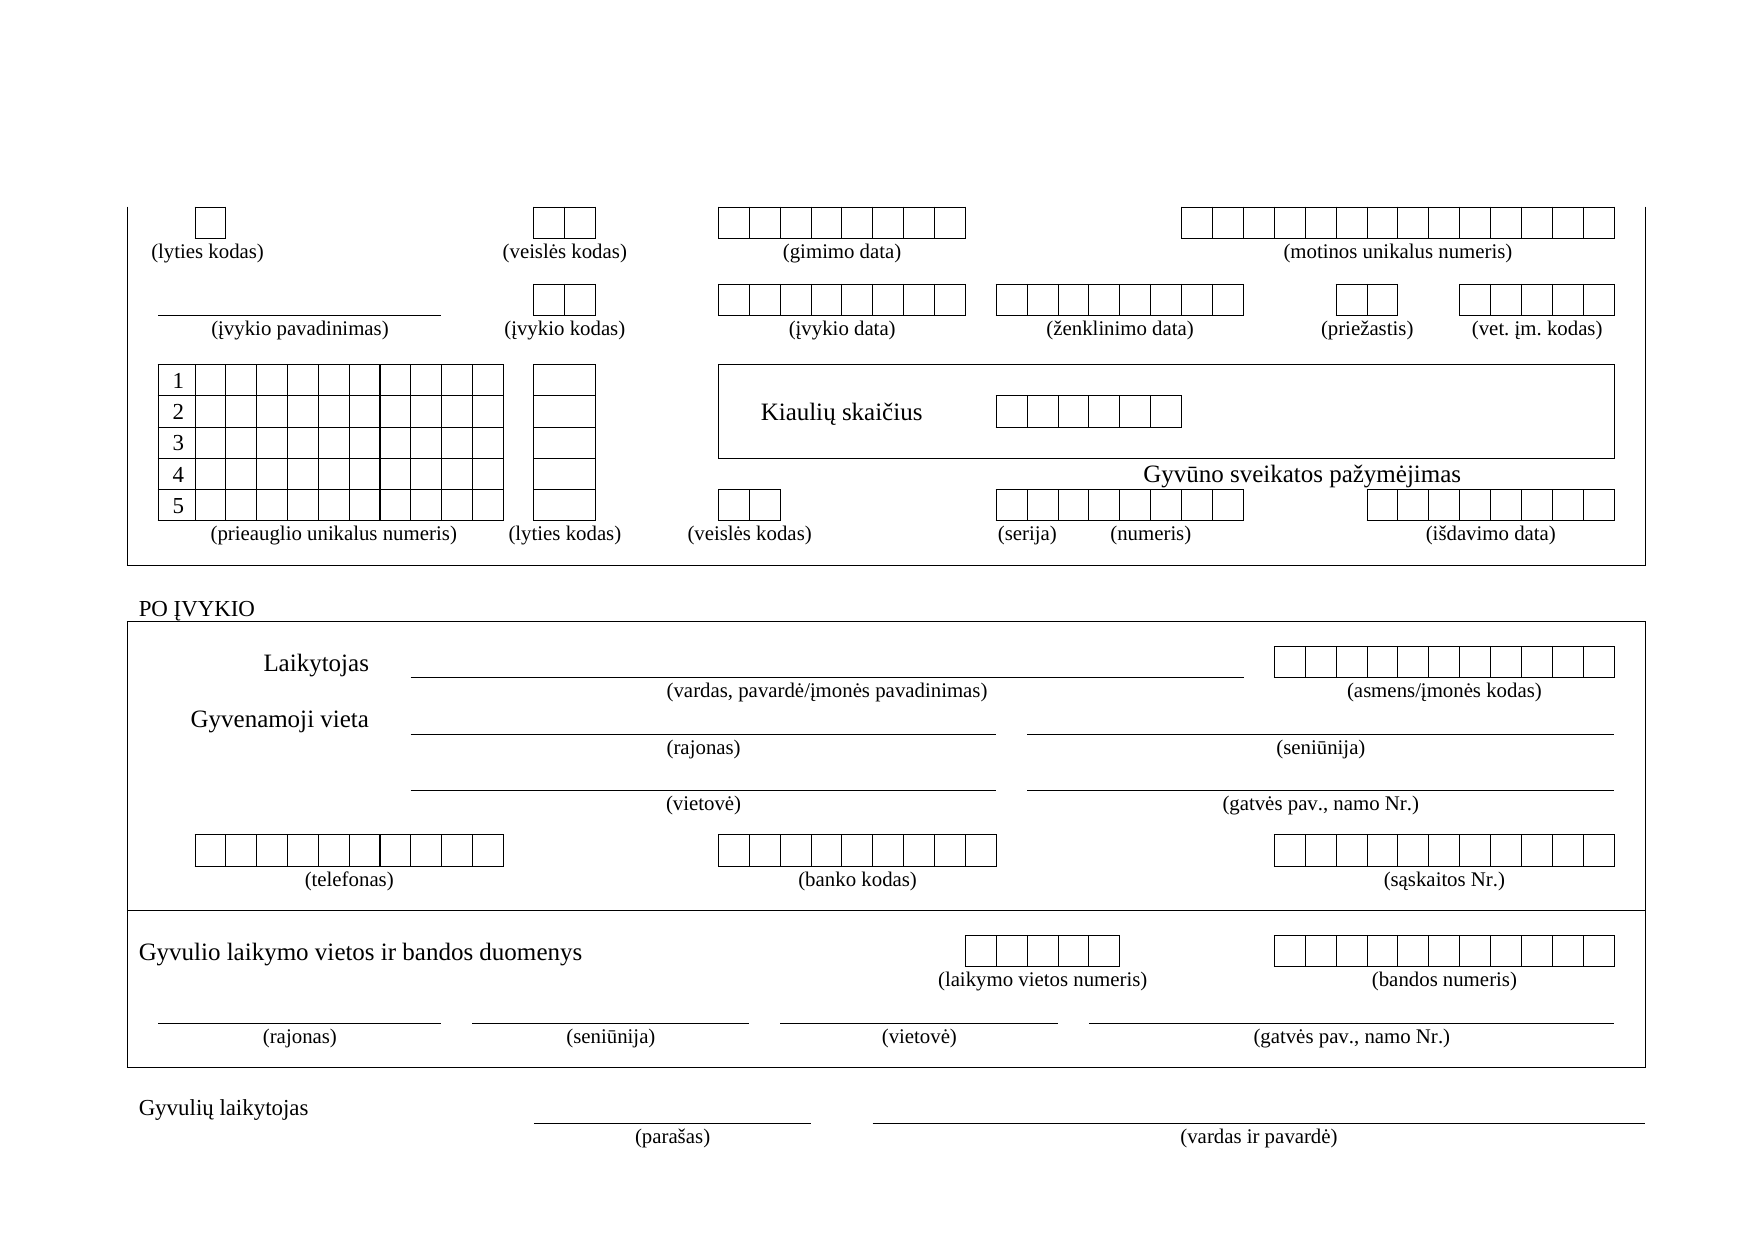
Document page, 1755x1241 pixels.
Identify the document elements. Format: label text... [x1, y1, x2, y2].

table_cell [749, 991, 780, 1022]
table_cell [288, 428, 318, 458]
table_cell [595, 815, 626, 834]
table_cell [349, 991, 380, 1022]
table_cell [1244, 703, 1274, 734]
table_cell [226, 490, 256, 520]
table_cell [127, 566, 158, 590]
table_cell [1614, 966, 1645, 991]
table_cell [1305, 284, 1336, 315]
table_cell [965, 489, 996, 520]
table_cell [904, 703, 934, 734]
table_cell [749, 590, 780, 621]
table_cell [657, 911, 688, 935]
table_cell [1429, 622, 1460, 646]
table_cell [1398, 759, 1429, 790]
table_cell [288, 207, 318, 238]
table_cell [411, 566, 441, 590]
table_cell [441, 703, 472, 734]
table_cell [904, 427, 934, 458]
table_cell [1058, 566, 1089, 590]
table_cell [780, 566, 811, 590]
table_cell [158, 911, 195, 935]
table_cell [472, 284, 503, 315]
table_cell [1460, 703, 1491, 734]
table_cell [688, 427, 718, 458]
table_cell [565, 966, 595, 991]
table_cell [997, 285, 1027, 315]
table_cell [996, 365, 1027, 395]
table_cell [1583, 911, 1614, 935]
table_cell [534, 545, 564, 564]
table_cell [1244, 208, 1274, 238]
table_cell [1058, 759, 1089, 790]
table_cell [965, 545, 996, 564]
table_cell [226, 991, 257, 1022]
table_cell [626, 427, 657, 458]
table_cell [1521, 566, 1552, 590]
table_cell [1305, 520, 1336, 545]
table_cell [873, 991, 903, 1022]
table_cell [965, 340, 996, 364]
table_cell [1367, 545, 1398, 564]
table_cell [719, 703, 749, 734]
table_cell [503, 1092, 534, 1123]
table_cell [996, 238, 1027, 264]
table_cell [842, 427, 873, 458]
table_cell [780, 815, 811, 834]
table_cell [128, 911, 158, 935]
table_cell [1058, 1092, 1089, 1123]
table_cell [1151, 490, 1181, 520]
table_cell [1058, 1023, 1089, 1048]
table_cell [996, 1092, 1027, 1123]
table_cell [1491, 490, 1521, 520]
table_cell [1274, 991, 1305, 1022]
table_cell [128, 427, 158, 458]
table_cell [1336, 340, 1367, 364]
table_cell [441, 1048, 472, 1067]
table_cell [472, 911, 503, 935]
table_cell [1336, 566, 1367, 590]
table_cell [349, 891, 380, 910]
table_cell [812, 285, 841, 315]
table_cell [1244, 545, 1274, 564]
table_cell [226, 365, 256, 395]
table_cell [1521, 1092, 1552, 1123]
table_cell [688, 238, 718, 264]
table_cell [257, 622, 287, 646]
table_cell [1521, 1068, 1552, 1092]
table_cell [997, 396, 1027, 427]
table_cell [1182, 590, 1212, 621]
table_cell [195, 265, 226, 284]
table_cell [1027, 566, 1058, 590]
table_cell 2 [159, 396, 195, 427]
table_cell [1120, 365, 1151, 395]
table_cell [1244, 1048, 1274, 1067]
table_cell [1583, 1048, 1614, 1067]
table_cell [350, 490, 379, 520]
table_cell [288, 734, 318, 759]
table_cell [996, 991, 1027, 1022]
table_cell [1367, 622, 1398, 646]
table_cell [1120, 545, 1151, 564]
table_cell [1213, 834, 1243, 866]
table_cell [1491, 647, 1521, 677]
table_cell [1584, 936, 1614, 966]
table_cell [657, 284, 688, 315]
table_cell [626, 815, 657, 834]
table_cell [534, 566, 564, 590]
table_cell [657, 622, 688, 646]
table_cell [935, 991, 965, 1022]
table_cell [1337, 285, 1367, 315]
table_cell [319, 365, 349, 395]
table_cell [996, 646, 1027, 677]
table_cell [226, 428, 256, 458]
table_cell [1182, 1092, 1212, 1123]
table_cell [288, 677, 318, 702]
table_cell [811, 966, 842, 991]
table_cell [1027, 1092, 1058, 1123]
table_cell [904, 646, 934, 677]
table_cell [503, 646, 534, 677]
table_cell [504, 395, 533, 427]
table_cell [128, 759, 158, 790]
table_cell [996, 265, 1027, 284]
table_cell [873, 520, 903, 545]
table_cell [1522, 647, 1552, 677]
table_cell [380, 566, 411, 590]
table_cell [472, 966, 503, 991]
table_cell [873, 1048, 903, 1067]
table_cell [996, 545, 1027, 564]
table_cell [1398, 284, 1429, 315]
table_cell [472, 991, 503, 1022]
table_cell [441, 315, 472, 340]
table_cell [1213, 521, 1243, 545]
table_cell [1089, 545, 1120, 564]
table_cell [195, 734, 226, 759]
table_cell [128, 1023, 158, 1048]
table_cell Kiaulių skaičius [749, 395, 996, 427]
table_cell [1367, 703, 1398, 734]
table_cell [195, 966, 226, 991]
table_cell [1151, 866, 1182, 891]
table_cell [749, 566, 780, 590]
table_cell [1120, 285, 1150, 315]
table_cell [411, 238, 441, 264]
table_cell [811, 459, 842, 489]
table_cell [688, 759, 718, 790]
table_cell [626, 489, 657, 520]
table_cell [195, 340, 226, 364]
table_cell [128, 284, 158, 315]
table_cell [1213, 265, 1243, 284]
table_cell [626, 340, 657, 364]
table_cell [1274, 545, 1305, 564]
table_cell [503, 340, 534, 364]
table_cell [1336, 622, 1367, 646]
table_cell [1398, 835, 1428, 866]
table_cell [996, 891, 1027, 910]
table_cell [842, 285, 872, 315]
table_cell [1089, 1068, 1120, 1092]
table_cell [1274, 340, 1305, 364]
table_cell [996, 590, 1027, 621]
table_cell [1182, 991, 1212, 1022]
table_cell [1336, 703, 1367, 734]
table_cell [688, 364, 718, 395]
table_cell [873, 566, 903, 590]
table_cell [442, 490, 472, 520]
table_cell [288, 365, 318, 395]
table_cell (bandos numeris) [1274, 967, 1614, 991]
table_cell [1182, 703, 1212, 734]
table_cell [626, 966, 657, 991]
table_cell [1151, 428, 1182, 458]
table_cell [935, 427, 965, 458]
table_cell [411, 835, 441, 866]
table_cell [1460, 1048, 1491, 1067]
table_cell [1027, 590, 1058, 621]
table_cell [811, 891, 842, 910]
table_cell [1089, 622, 1120, 646]
table_cell [657, 759, 688, 790]
table_cell [1553, 545, 1583, 564]
table_cell [1274, 815, 1305, 834]
table_cell [1089, 365, 1120, 395]
table_cell [226, 966, 257, 991]
table_cell [411, 284, 441, 315]
table_cell [965, 1092, 996, 1123]
table_cell [873, 703, 903, 734]
table_cell [1460, 285, 1490, 315]
table_cell [1027, 866, 1058, 891]
table_cell [1274, 520, 1305, 545]
table_cell [411, 1048, 441, 1067]
table_cell [1182, 545, 1212, 564]
table_cell [318, 677, 349, 702]
table_cell [688, 991, 718, 1022]
table_cell [1151, 703, 1182, 734]
table_cell [996, 790, 1027, 815]
table_cell [688, 834, 718, 866]
table_cell [257, 966, 287, 991]
table_cell [1491, 891, 1521, 910]
table_cell [441, 566, 472, 590]
table_cell [565, 834, 595, 866]
table_cell [1213, 815, 1243, 834]
table_cell [1244, 991, 1274, 1022]
table_cell [904, 520, 934, 545]
table_cell [935, 815, 965, 834]
table_cell [473, 459, 503, 489]
table_cell [1337, 936, 1367, 966]
table_cell [657, 566, 688, 590]
table_cell [380, 238, 411, 264]
table_cell [1460, 835, 1490, 866]
table_cell [1491, 427, 1521, 458]
table_cell [935, 835, 965, 866]
table_cell [288, 1068, 318, 1092]
table_cell [1151, 238, 1182, 264]
table_cell [595, 1048, 626, 1067]
table_cell [1120, 834, 1151, 866]
table_cell [1368, 835, 1397, 866]
table_cell [1491, 759, 1521, 790]
table_cell [442, 428, 472, 458]
table_cell [657, 991, 688, 1022]
table_cell [873, 1092, 903, 1123]
table_cell [750, 285, 780, 315]
table_cell [1336, 520, 1367, 545]
table_cell [1460, 622, 1491, 646]
table_cell [626, 1048, 657, 1067]
table_cell (prieauglio unikalus numeris) [195, 521, 472, 545]
table_cell [350, 428, 379, 458]
table_cell [1244, 677, 1274, 702]
table_cell [996, 703, 1027, 734]
table_cell [158, 1068, 195, 1092]
table_cell [380, 790, 411, 815]
table_cell [811, 622, 842, 646]
table_cell [1491, 1048, 1521, 1067]
table_cell [688, 315, 718, 340]
table_cell [1553, 265, 1583, 284]
table_cell [1213, 1048, 1243, 1067]
table_cell [195, 622, 226, 646]
table_cell [1460, 590, 1491, 621]
table_cell [1244, 315, 1274, 340]
table_cell [1213, 285, 1243, 315]
table_cell [257, 566, 287, 590]
table_cell [1398, 815, 1429, 834]
table_cell [257, 1068, 287, 1092]
table_cell [1398, 365, 1429, 395]
table_cell [1614, 991, 1645, 1022]
table_cell [1553, 340, 1583, 364]
table_cell [1059, 396, 1088, 427]
table_cell [750, 208, 780, 238]
table_cell [1058, 207, 1089, 238]
table_cell [595, 1092, 626, 1123]
table_cell [534, 1092, 564, 1123]
table_cell [1089, 285, 1119, 315]
table_cell [811, 590, 842, 621]
table_cell [719, 966, 749, 991]
table_cell [1553, 759, 1583, 790]
table_cell [1460, 911, 1491, 935]
table_cell [349, 207, 380, 238]
table_cell [1521, 815, 1552, 834]
table_cell [1305, 590, 1336, 621]
table_cell [441, 1123, 472, 1148]
table_cell [811, 1048, 842, 1067]
table_cell [719, 490, 749, 520]
table_cell [842, 545, 873, 564]
table_cell [1429, 490, 1459, 520]
table_cell [811, 991, 842, 1022]
table_cell [380, 891, 411, 910]
table_cell (sąskaitos Nr.) [1274, 867, 1614, 891]
table_cell [781, 285, 811, 315]
table_cell [257, 207, 287, 238]
table_cell [1120, 759, 1151, 790]
table_cell [127, 1123, 158, 1148]
table_cell [349, 340, 380, 364]
table_cell [626, 545, 657, 564]
table_cell [565, 703, 595, 734]
table_cell [441, 911, 472, 935]
table_cell [565, 622, 595, 646]
table_cell [873, 966, 903, 991]
table_cell [626, 207, 657, 238]
table_cell [1583, 759, 1614, 790]
table_cell [965, 427, 1089, 458]
table_cell [128, 364, 158, 395]
table_cell [1367, 1068, 1398, 1092]
table_cell [158, 521, 195, 545]
table_cell [1151, 1048, 1182, 1067]
table_cell [1089, 703, 1120, 734]
table_cell [781, 835, 811, 866]
table_cell [719, 208, 749, 238]
table_cell [1491, 1068, 1521, 1092]
table_cell [904, 991, 934, 1022]
table_cell [1522, 490, 1552, 520]
table_cell [472, 1123, 503, 1148]
table_cell [1553, 490, 1583, 520]
table_cell [1553, 815, 1583, 834]
table_cell [473, 396, 503, 427]
table_cell [780, 703, 811, 734]
table_cell [780, 891, 811, 910]
table_cell [1274, 1068, 1305, 1092]
table_cell [350, 396, 379, 427]
table_cell [1089, 238, 1120, 264]
table_cell [1583, 622, 1614, 646]
table_cell [1182, 566, 1212, 590]
table_cell [719, 395, 749, 427]
table_cell [688, 458, 718, 489]
table_cell [473, 490, 503, 520]
table_cell [873, 891, 903, 910]
table_cell [904, 1068, 934, 1092]
table_cell [1244, 590, 1274, 621]
table_cell [128, 1048, 158, 1067]
table_cell [1305, 365, 1336, 395]
table_cell [749, 459, 780, 489]
table_cell [1244, 340, 1274, 364]
table_cell [195, 891, 226, 910]
table_cell [196, 208, 225, 238]
table_cell [349, 284, 380, 315]
table_cell [904, 891, 934, 910]
table_cell [1491, 566, 1521, 590]
table_cell [1028, 490, 1058, 520]
table_cell [257, 911, 287, 935]
table_cell [288, 759, 318, 790]
table_cell 3 [159, 428, 195, 458]
table_cell [1027, 207, 1058, 238]
table_cell [441, 284, 472, 315]
table_cell [257, 340, 287, 364]
table_cell [349, 790, 380, 815]
table_cell [565, 1068, 595, 1092]
table_cell [1120, 207, 1151, 238]
table_cell [965, 891, 996, 910]
table_cell [688, 911, 718, 935]
table_cell [1336, 891, 1367, 910]
table_cell [626, 866, 657, 891]
table_cell 4 [159, 459, 195, 489]
table_cell [904, 459, 934, 489]
table_cell [1028, 936, 1058, 966]
table_cell [873, 815, 903, 834]
table_cell [1182, 759, 1212, 790]
table_cell [965, 1068, 996, 1092]
table_cell [1336, 427, 1367, 458]
table_cell [1583, 991, 1614, 1022]
table_cell [1058, 238, 1089, 264]
table_cell [965, 238, 996, 264]
table_cell [534, 866, 564, 891]
table_cell [1027, 646, 1058, 677]
table_cell [688, 815, 718, 834]
table_cell [158, 284, 195, 315]
table_cell [1429, 545, 1460, 564]
table_cell [1182, 891, 1212, 910]
table_cell [196, 490, 225, 520]
table_cell [1274, 759, 1305, 790]
table_cell [842, 520, 873, 545]
table_cell [1027, 991, 1058, 1022]
table_cell [288, 490, 318, 520]
table_cell [1059, 936, 1088, 966]
table_cell [1306, 208, 1336, 238]
table_cell [1336, 489, 1367, 520]
table_cell [1584, 647, 1614, 677]
table_cell (įvykio data) [719, 316, 965, 340]
table_cell [780, 365, 811, 395]
table_cell [1368, 647, 1397, 677]
table_cell [1213, 1092, 1243, 1123]
table_cell [596, 458, 626, 489]
table_cell [1027, 759, 1058, 790]
table_cell [381, 490, 410, 520]
table_cell [1368, 490, 1397, 520]
table_cell [565, 285, 595, 315]
table_cell [1244, 284, 1274, 315]
table_cell [1460, 365, 1491, 395]
table_cell [1058, 991, 1089, 1022]
table_cell [503, 891, 534, 910]
table_cell [996, 340, 1027, 364]
table_cell [1120, 1092, 1151, 1123]
table_cell [1614, 265, 1645, 284]
table_cell [472, 1048, 503, 1067]
table_cell [1615, 834, 1645, 866]
table_cell [380, 966, 411, 991]
table_cell [1614, 759, 1645, 790]
table_cell [1306, 647, 1336, 677]
table_cell [1182, 966, 1212, 991]
table_cell [688, 966, 718, 991]
table_cell [1244, 265, 1274, 284]
table_cell [158, 566, 195, 590]
table_cell [534, 396, 595, 427]
table_cell [1521, 703, 1552, 734]
table_cell [1120, 566, 1151, 590]
table_cell (vardas, pavardė/įmonės pavadinimas) [411, 678, 1243, 702]
table_cell [1615, 284, 1645, 315]
table_cell [318, 340, 349, 364]
table_cell [565, 1048, 595, 1067]
table_cell [1336, 545, 1367, 564]
table_cell [1398, 208, 1428, 238]
table_cell [842, 991, 873, 1022]
table_cell [688, 622, 718, 646]
table_cell 5 [159, 490, 195, 520]
table_cell [688, 340, 718, 364]
table_cell [842, 835, 872, 866]
table_cell [534, 490, 595, 520]
table_cell [226, 1068, 257, 1092]
table_cell [965, 315, 996, 340]
table_cell [1089, 866, 1120, 891]
table_cell [288, 459, 318, 489]
table_cell [349, 759, 380, 790]
table_cell [380, 759, 411, 790]
table_cell [128, 489, 158, 520]
table_cell [1429, 365, 1460, 395]
table_cell [1522, 208, 1552, 238]
table_cell [196, 365, 225, 395]
table_cell [1553, 365, 1583, 395]
table_cell [380, 545, 411, 564]
table_cell [1274, 395, 1305, 427]
table_cell [1274, 284, 1305, 315]
table_cell [1553, 703, 1583, 734]
table_cell [381, 396, 410, 427]
table_cell [1336, 365, 1367, 395]
table_cell [128, 622, 158, 646]
table_cell [1089, 815, 1120, 834]
table_cell [1120, 646, 1151, 677]
table_cell [1614, 590, 1645, 621]
table_cell [1367, 395, 1398, 427]
table_cell [626, 1068, 657, 1092]
table_cell [1491, 545, 1521, 564]
table_cell [657, 458, 688, 489]
table_cell [965, 1048, 996, 1067]
table_cell [128, 866, 158, 891]
table_cell [935, 520, 965, 545]
table_cell [965, 590, 996, 621]
table_cell [1460, 1092, 1491, 1123]
table_cell [1213, 1068, 1243, 1092]
table_cell [1244, 891, 1274, 910]
table_cell [626, 566, 657, 590]
table_cell [1182, 427, 1212, 458]
table_cell [811, 646, 842, 677]
table_cell [257, 1123, 287, 1148]
table_cell [472, 622, 503, 646]
table_cell [1058, 622, 1089, 646]
table_cell [1089, 590, 1120, 621]
table_cell [1058, 815, 1089, 834]
table_cell [226, 1123, 257, 1148]
table_cell (vietovė) [411, 791, 996, 815]
table_cell [441, 340, 472, 364]
table_cell [935, 265, 965, 284]
table_cell [288, 835, 318, 866]
table_cell [966, 284, 996, 315]
table_cell [411, 966, 441, 991]
table_cell [749, 815, 780, 834]
table_cell [1120, 590, 1151, 621]
table_cell [1182, 1048, 1212, 1067]
table_cell [1336, 1092, 1367, 1123]
table_cell [318, 790, 349, 815]
table_cell [1614, 340, 1645, 364]
table_cell [503, 759, 534, 790]
table_cell [1213, 866, 1243, 891]
table_cell [842, 1048, 873, 1067]
table_cell [441, 207, 472, 238]
table_cell [595, 891, 626, 910]
table_cell [719, 545, 749, 564]
table_cell [965, 566, 996, 590]
table_cell [719, 622, 749, 646]
table_cell [1089, 207, 1120, 238]
table_cell [1460, 936, 1490, 966]
table_cell [626, 703, 657, 734]
table_cell [1305, 703, 1336, 734]
table_cell [534, 966, 564, 991]
table_cell [780, 991, 811, 1022]
table_cell [626, 1092, 657, 1123]
table_cell [1429, 590, 1460, 621]
table_cell [504, 489, 533, 520]
table_cell [1213, 365, 1243, 395]
table_cell [1398, 545, 1429, 564]
table_cell [381, 835, 410, 866]
table_cell (seniūnija) [472, 1024, 749, 1048]
table_cell Gyvenamoji vieta [128, 703, 380, 734]
table_cell [842, 759, 873, 790]
table_cell (rajonas) [411, 735, 996, 759]
table_cell [965, 815, 996, 834]
table_cell [626, 458, 657, 489]
table_cell [719, 566, 749, 590]
table_cell [1151, 265, 1182, 284]
table_cell [349, 545, 380, 564]
table_cell [318, 759, 349, 790]
table_cell [873, 1068, 903, 1092]
table_cell [719, 759, 749, 790]
table_cell [965, 459, 996, 489]
table_cell [318, 734, 349, 759]
table_cell [842, 911, 873, 935]
table_cell [381, 459, 410, 489]
table_cell [1182, 395, 1212, 427]
table_cell [1336, 265, 1367, 284]
table_cell [626, 759, 657, 790]
table_cell (banko kodas) [719, 867, 996, 891]
table_cell [1367, 365, 1398, 395]
table_cell [226, 396, 256, 427]
table_cell [1089, 396, 1119, 427]
table_cell [1274, 1048, 1305, 1067]
table_cell [1522, 835, 1552, 866]
table_cell [441, 646, 472, 677]
table_cell [780, 622, 811, 646]
table_cell [411, 1123, 441, 1148]
table_cell [1305, 545, 1336, 564]
table_cell [1151, 935, 1182, 966]
table_cell [318, 284, 349, 315]
table_cell [1583, 545, 1614, 564]
table_cell [411, 365, 441, 395]
table_cell [1182, 285, 1212, 315]
table_cell [288, 991, 318, 1022]
table_cell [1491, 936, 1521, 966]
table_cell [811, 340, 842, 364]
table_cell [472, 340, 503, 364]
table_cell [749, 646, 780, 677]
table_cell [657, 489, 688, 520]
table_cell [257, 734, 287, 759]
table_cell [411, 622, 441, 646]
table_cell [749, 1023, 780, 1048]
table_cell [1089, 646, 1120, 677]
table_cell [842, 703, 873, 734]
table_cell [1120, 1068, 1151, 1092]
table_cell [904, 489, 934, 520]
table_cell [1491, 703, 1521, 734]
table_cell [595, 759, 626, 790]
table_cell [226, 815, 257, 834]
table_cell [1089, 936, 1119, 966]
table_cell [842, 646, 873, 677]
table_cell [411, 646, 441, 677]
table_cell [1336, 759, 1367, 790]
table_cell [1521, 590, 1552, 621]
table_cell [1089, 490, 1119, 520]
table_cell [1182, 911, 1212, 935]
table_cell [657, 1092, 688, 1123]
table_cell [657, 703, 688, 734]
table_cell [534, 911, 564, 935]
table_cell [349, 1123, 380, 1148]
table_cell [1274, 703, 1305, 734]
table_cell [812, 208, 841, 238]
table_cell [318, 1123, 349, 1148]
table_cell [1553, 936, 1583, 966]
table_cell [719, 891, 749, 910]
table_cell [380, 1048, 411, 1067]
table_cell [997, 834, 1027, 866]
table_cell (vardas ir pavardė) [873, 1124, 1645, 1148]
table_cell [811, 427, 842, 458]
table_cell [966, 835, 996, 866]
table_cell [1614, 815, 1645, 834]
table_cell [1429, 991, 1460, 1022]
table_cell [935, 590, 965, 621]
table_cell [288, 790, 318, 815]
table_cell [749, 1092, 780, 1123]
table_cell [1089, 340, 1120, 364]
table_cell [441, 1068, 472, 1092]
table_cell [288, 566, 318, 590]
table_cell [1120, 935, 1151, 966]
table_cell [842, 966, 873, 991]
table_cell [534, 340, 564, 364]
table_cell [1553, 647, 1583, 677]
table_cell [257, 991, 287, 1022]
table_cell [1460, 490, 1490, 520]
table_cell [442, 396, 472, 427]
table_cell [750, 490, 780, 520]
table_cell [1274, 427, 1305, 458]
table_cell (įvykio kodas) [472, 315, 657, 340]
table_cell [411, 815, 441, 834]
table_cell [842, 622, 873, 646]
table_cell [288, 622, 318, 646]
table_cell [935, 1048, 965, 1067]
table_cell [904, 935, 934, 966]
table_cell [1614, 566, 1645, 590]
table_cell [1521, 427, 1552, 458]
table_cell [1305, 759, 1336, 790]
table_cell [1615, 427, 1645, 458]
table_cell [195, 911, 226, 935]
table_cell [195, 1123, 226, 1148]
table_cell [534, 703, 564, 734]
table_cell [411, 207, 441, 238]
table_cell [503, 207, 533, 238]
table_cell (rajonas) [158, 1024, 441, 1048]
table_cell [1398, 566, 1429, 590]
table_cell [1553, 208, 1583, 238]
table_cell [565, 891, 595, 910]
table_cell [504, 427, 533, 458]
table_cell [1460, 395, 1491, 427]
table_cell (ženklinimo data) [996, 316, 1243, 340]
table_cell [904, 285, 934, 315]
table_cell [965, 759, 996, 790]
table_cell [719, 835, 749, 866]
table_cell [128, 891, 158, 910]
table_cell [842, 590, 873, 621]
table_cell [657, 427, 688, 458]
table_cell [749, 891, 780, 910]
table_cell [1429, 284, 1459, 315]
table_cell [534, 622, 564, 646]
table_cell 1 [159, 365, 195, 395]
table_cell [226, 265, 257, 284]
table_cell [1120, 238, 1151, 264]
table_cell [595, 265, 626, 284]
table_cell [750, 835, 780, 866]
table_cell [1244, 759, 1274, 790]
table_cell [1521, 395, 1552, 427]
table_cell [780, 265, 811, 284]
table_cell [441, 238, 472, 264]
table_cell [1337, 208, 1367, 238]
table_cell [534, 265, 564, 284]
table_cell [1305, 815, 1336, 834]
table_cell [472, 566, 503, 590]
table_cell [195, 759, 226, 790]
table_cell [719, 1092, 749, 1123]
table_cell [873, 590, 903, 621]
table_cell [1615, 646, 1645, 677]
table_cell [1151, 340, 1182, 364]
table_cell [780, 459, 811, 489]
table_cell (asmens/įmonės kodas) [1274, 678, 1614, 702]
table_cell [195, 566, 226, 590]
table_cell [966, 936, 996, 966]
table_cell [1367, 991, 1398, 1022]
table_cell [1213, 395, 1243, 427]
table_cell [503, 1123, 534, 1148]
table_cell [318, 815, 349, 834]
table_cell [226, 759, 257, 790]
table_cell [1120, 622, 1151, 646]
table_cell [195, 284, 226, 315]
table_cell [811, 815, 842, 834]
table_cell [904, 835, 934, 866]
table_cell [1491, 208, 1521, 238]
table_cell [1151, 207, 1181, 238]
table_cell [1429, 759, 1460, 790]
table_cell [1151, 396, 1181, 427]
table_cell [935, 1068, 965, 1092]
table_cell Gyvulių laikytojas [127, 1092, 503, 1123]
table_cell [935, 489, 965, 520]
table_cell [1398, 427, 1429, 458]
table_cell [1244, 646, 1274, 677]
table_cell [565, 646, 595, 677]
table_cell [565, 911, 595, 935]
table_cell [1398, 590, 1429, 621]
table_cell [1521, 545, 1552, 564]
table_cell [657, 866, 688, 891]
table_cell [749, 622, 780, 646]
table_cell [1058, 703, 1089, 734]
table_cell [1429, 566, 1460, 590]
table_cell [534, 991, 564, 1022]
table_cell [935, 759, 965, 790]
table_cell [1151, 1068, 1182, 1092]
table_cell [965, 622, 996, 646]
table_cell [1244, 834, 1274, 866]
table_cell [257, 815, 287, 834]
table_cell [441, 759, 472, 790]
table_cell [1028, 285, 1058, 315]
table_cell [1398, 647, 1428, 677]
table_cell [1027, 911, 1058, 935]
table_cell [1244, 866, 1274, 891]
table_cell [1120, 340, 1151, 364]
table_cell [811, 265, 842, 284]
table_cell [565, 991, 595, 1022]
table_cell [503, 545, 534, 564]
table_cell [1182, 340, 1212, 364]
table_cell [411, 340, 441, 364]
table_cell [1058, 891, 1089, 910]
table_cell [288, 815, 318, 834]
table_cell [1583, 566, 1614, 590]
table_cell [565, 866, 595, 891]
table_cell [319, 490, 349, 520]
table_cell [350, 459, 379, 489]
table_cell [503, 966, 534, 991]
table_cell [996, 566, 1027, 590]
table_cell [1614, 734, 1645, 759]
table_cell [1583, 395, 1614, 427]
table_cell [1553, 1068, 1583, 1092]
table_cell [226, 835, 256, 866]
table_cell [318, 911, 349, 935]
table_cell [596, 207, 626, 238]
table_cell [780, 646, 811, 677]
table_cell [1305, 265, 1336, 284]
table_cell [534, 759, 564, 790]
table_cell [1491, 622, 1521, 646]
table_cell [1151, 759, 1182, 790]
table_cell [441, 966, 472, 991]
table_cell [226, 734, 257, 759]
table_cell [626, 991, 657, 1022]
table_cell [935, 911, 965, 935]
table_cell [1584, 835, 1614, 866]
table_cell [1583, 427, 1614, 458]
table_cell [442, 365, 472, 395]
table_cell [1367, 1048, 1398, 1067]
table_cell [1460, 1068, 1491, 1092]
table_cell [873, 285, 903, 315]
table_cell [158, 265, 195, 284]
table_cell [904, 545, 934, 564]
table_cell [1151, 365, 1182, 395]
table_cell [288, 1123, 318, 1148]
table_cell [1398, 490, 1428, 520]
table_cell [749, 427, 780, 458]
table_cell [411, 396, 441, 427]
table_cell [1522, 285, 1552, 315]
table_cell [257, 265, 287, 284]
table_cell [811, 1068, 842, 1092]
table_cell [158, 834, 195, 866]
table_cell [595, 703, 626, 734]
table_cell [1615, 395, 1645, 427]
table_cell [1274, 365, 1305, 395]
table_cell [595, 622, 626, 646]
table_cell [749, 911, 780, 935]
table_cell [288, 340, 318, 364]
table_cell (vietovė) [780, 1024, 1058, 1048]
table_cell PO ĮVYKIO [127, 590, 749, 621]
table_cell [1120, 265, 1151, 284]
table_cell [1614, 1068, 1645, 1092]
table_cell [472, 545, 503, 564]
table_cell [1398, 1092, 1429, 1123]
table_cell [935, 703, 965, 734]
table_cell [1120, 490, 1150, 520]
table_cell [719, 911, 749, 935]
table_cell (gimimo data) [719, 239, 965, 264]
table_cell [965, 265, 996, 284]
table_cell [1027, 1068, 1058, 1092]
table_cell [128, 207, 158, 238]
table_cell [504, 834, 534, 866]
table_cell [318, 966, 349, 991]
table_cell [257, 1048, 287, 1067]
table_cell [1305, 1068, 1336, 1092]
table_cell [288, 545, 318, 564]
table_cell [158, 815, 195, 834]
table_cell [534, 834, 564, 866]
table_cell [749, 703, 780, 734]
table_cell [688, 703, 718, 734]
table_cell [411, 1068, 441, 1092]
table_cell [626, 265, 657, 284]
table_cell [1398, 395, 1429, 427]
table_cell [1614, 703, 1645, 734]
table_cell [128, 395, 158, 427]
table_cell [1120, 911, 1151, 935]
table_cell [158, 340, 195, 364]
table_cell [472, 646, 503, 677]
table_cell [904, 340, 934, 364]
table_cell [196, 835, 225, 866]
table_cell [1305, 622, 1336, 646]
table_cell [472, 703, 503, 734]
table_cell [1213, 566, 1243, 590]
table_cell [257, 677, 287, 702]
table_cell [1120, 396, 1150, 427]
table_cell [811, 566, 842, 590]
table_cell [1120, 891, 1151, 910]
table_cell [688, 1048, 718, 1067]
table_cell [1213, 590, 1243, 621]
table_cell [842, 265, 873, 284]
table_cell [935, 545, 965, 564]
table_cell [626, 891, 657, 910]
table_cell [534, 459, 595, 489]
table_cell [257, 545, 287, 564]
table_cell [288, 1048, 318, 1067]
table_cell [381, 428, 410, 458]
table_cell [534, 891, 564, 910]
table_cell [288, 966, 318, 991]
table_cell [1429, 703, 1460, 734]
table_cell [780, 590, 811, 621]
table_cell [719, 1048, 749, 1067]
table_cell (priežastis) [1274, 315, 1460, 340]
table_cell (gatvės pav., namo Nr.) [1089, 1024, 1614, 1048]
table_cell [1583, 590, 1614, 621]
table_cell [1367, 590, 1398, 621]
table_cell [1522, 936, 1552, 966]
table_cell [319, 835, 349, 866]
table_cell Laikytojas [128, 646, 380, 677]
table_cell [1614, 315, 1645, 340]
table_cell [1460, 545, 1491, 564]
table_cell [842, 459, 873, 489]
table_cell [1398, 911, 1429, 935]
table_cell [380, 734, 411, 759]
table_cell [1089, 1048, 1120, 1067]
table_cell [657, 966, 688, 991]
table_cell [657, 891, 688, 910]
table_cell [1615, 207, 1645, 238]
table_cell [997, 490, 1027, 520]
table_cell [1120, 428, 1151, 458]
table_cell [657, 315, 688, 340]
table_cell [811, 1092, 842, 1123]
table_cell [380, 207, 411, 238]
table_cell [1058, 545, 1089, 564]
table_cell [565, 759, 595, 790]
table_cell [1182, 622, 1212, 646]
table_cell [904, 622, 934, 646]
table_cell [226, 207, 257, 238]
table_cell [1614, 1023, 1645, 1048]
table_cell [288, 238, 318, 264]
table_cell [657, 646, 688, 677]
table_cell [719, 340, 749, 364]
table_cell [688, 1068, 718, 1092]
table_cell [1553, 835, 1583, 866]
table_cell [1553, 1092, 1583, 1123]
table_cell [565, 265, 595, 284]
table_cell [1244, 1092, 1274, 1123]
table_cell [473, 365, 503, 395]
table_cell [1213, 208, 1243, 238]
table_cell [873, 489, 903, 520]
table_cell [1182, 646, 1212, 677]
table_cell [657, 545, 688, 564]
table_cell [688, 489, 718, 520]
table_cell [128, 734, 158, 759]
table_cell [1583, 365, 1614, 395]
table_cell [226, 1048, 257, 1067]
table_cell [1058, 340, 1089, 364]
table_cell [996, 911, 1027, 935]
table_cell [1429, 815, 1460, 834]
table_cell [1151, 991, 1182, 1022]
table_cell [1027, 365, 1058, 395]
table_cell [442, 459, 472, 489]
table_cell [411, 490, 441, 520]
table_cell [380, 340, 411, 364]
table_cell [1027, 834, 1058, 866]
table_cell [596, 427, 626, 458]
table_cell [719, 265, 749, 284]
table_cell [1244, 966, 1274, 991]
table_cell [688, 866, 718, 891]
table_cell [1275, 647, 1305, 677]
table_cell (vet. įm. kodas) [1460, 316, 1614, 340]
table_cell [1213, 646, 1243, 677]
table_cell [158, 790, 195, 815]
table_cell (lyties kodas) [128, 238, 287, 264]
table_cell [380, 677, 411, 702]
table_cell [688, 545, 718, 564]
table_cell [811, 759, 842, 790]
table_cell [226, 677, 257, 702]
table_cell [380, 911, 411, 935]
table_cell [349, 815, 380, 834]
table_cell [196, 396, 225, 427]
table_cell (numeris) [1089, 521, 1212, 545]
table_cell [657, 265, 688, 284]
table_cell [158, 866, 195, 891]
table_cell [1244, 815, 1274, 834]
table_cell [349, 911, 380, 935]
table_cell [749, 1068, 780, 1092]
table_cell [1583, 891, 1614, 910]
table_cell [935, 459, 965, 489]
table_cell [1398, 1048, 1429, 1067]
table_cell [1213, 703, 1243, 734]
table_cell [380, 991, 411, 1022]
table_cell [1553, 911, 1583, 935]
table_cell [873, 208, 903, 238]
table_cell [380, 1068, 411, 1092]
table_cell [1614, 677, 1645, 702]
table_cell [719, 991, 749, 1022]
table_cell [1521, 365, 1552, 395]
table_cell [1089, 759, 1120, 790]
table_cell [534, 365, 595, 395]
table_cell [1274, 1092, 1305, 1123]
table_cell [1553, 566, 1583, 590]
table_cell [257, 835, 287, 866]
table_cell [1028, 396, 1058, 427]
table_cell [288, 396, 318, 427]
table_cell [1305, 427, 1336, 458]
table_cell [349, 677, 380, 702]
table_cell [1367, 566, 1398, 590]
table_cell [349, 566, 380, 590]
table_cell [595, 966, 626, 991]
table_cell [226, 790, 257, 815]
table_cell [534, 1048, 564, 1067]
table_cell [1367, 815, 1398, 834]
table_cell [719, 646, 749, 677]
table_cell [158, 891, 195, 910]
table_cell [1429, 647, 1459, 677]
table_cell [873, 340, 903, 364]
table_cell [1584, 208, 1614, 238]
table_cell [1182, 490, 1212, 520]
table_cell [780, 966, 811, 991]
table_cell [195, 1048, 226, 1067]
table_cell [1244, 365, 1274, 395]
table_cell [1429, 911, 1460, 935]
table_cell [1059, 490, 1088, 520]
table_cell [1429, 835, 1459, 866]
table_cell [349, 265, 380, 284]
table_cell [1089, 911, 1120, 935]
table_cell [811, 489, 842, 520]
table_cell [1151, 646, 1182, 677]
table_cell [1583, 265, 1614, 284]
table_cell [503, 265, 534, 284]
table_cell [873, 911, 903, 935]
table_cell [226, 459, 256, 489]
table_cell [472, 1068, 503, 1092]
table_cell [965, 703, 996, 734]
table_cell [503, 1048, 534, 1067]
table_cell [565, 815, 595, 834]
table_cell [1583, 340, 1614, 364]
table_cell [503, 622, 534, 646]
table_cell [1089, 265, 1120, 284]
table_cell [904, 1048, 934, 1067]
table_cell [904, 590, 934, 621]
table_cell [1305, 566, 1336, 590]
table_cell [1244, 622, 1274, 646]
table_cell [1182, 1068, 1212, 1092]
table_cell [1521, 1048, 1552, 1067]
table_cell [1275, 835, 1305, 866]
table_cell [503, 703, 534, 734]
table_cell [411, 991, 441, 1022]
table_cell [1027, 1048, 1058, 1067]
table_cell [1521, 265, 1552, 284]
table_cell [565, 545, 595, 564]
table_cell [842, 1092, 873, 1123]
table_cell [1244, 1068, 1274, 1092]
table_cell [411, 703, 441, 734]
table_cell [1553, 991, 1583, 1022]
table_cell [349, 1048, 380, 1067]
table_cell [842, 489, 873, 520]
table_cell [657, 1048, 688, 1067]
table_cell [997, 936, 1027, 966]
table_cell [1429, 208, 1459, 238]
table_cell [472, 759, 503, 790]
table_cell [1460, 991, 1491, 1022]
table_cell [1151, 622, 1182, 646]
table_cell [565, 208, 595, 238]
table_cell [158, 545, 195, 564]
table_cell [1614, 1092, 1645, 1123]
table_cell [749, 265, 780, 284]
table_cell [1336, 395, 1367, 427]
table_cell [966, 207, 996, 238]
table_cell [128, 265, 158, 284]
table_cell [1553, 891, 1583, 910]
table_cell [1151, 815, 1182, 834]
table_cell [1213, 991, 1243, 1022]
table_cell [749, 340, 780, 364]
table_cell [873, 835, 903, 866]
table_cell [196, 428, 225, 458]
table_cell [1027, 265, 1058, 284]
table_cell [319, 428, 349, 458]
table_cell [965, 991, 996, 1022]
table_cell [1089, 834, 1120, 866]
table_cell [1027, 238, 1058, 264]
table_cell [1274, 489, 1305, 520]
table_cell [1274, 590, 1305, 621]
table_cell [380, 622, 411, 646]
table_cell [996, 866, 1027, 891]
table_cell [318, 1048, 349, 1067]
table_cell [1584, 490, 1614, 520]
table_cell [1306, 936, 1336, 966]
table_cell [1058, 646, 1089, 677]
table_cell [350, 365, 379, 395]
table_cell [1491, 285, 1521, 315]
table_cell [503, 911, 534, 935]
table_cell [1027, 703, 1058, 734]
table_cell [1244, 489, 1274, 520]
table_cell [195, 677, 226, 702]
table_cell [1429, 1048, 1460, 1067]
table_cell [1367, 1092, 1398, 1123]
table_cell [1058, 1048, 1089, 1067]
table_cell [128, 458, 158, 489]
table_cell [904, 265, 934, 284]
table_cell [1583, 815, 1614, 834]
table_cell Gyvūno sveikatos pažymėjimas [996, 459, 1614, 489]
table_cell [688, 265, 718, 284]
table_cell [873, 365, 903, 395]
table_cell (serija) [965, 520, 1089, 545]
table_cell [1058, 365, 1089, 395]
table_cell [904, 566, 934, 590]
table_cell [288, 284, 318, 315]
table_cell [1491, 815, 1521, 834]
table_cell [965, 365, 996, 395]
table_cell [780, 759, 811, 790]
table_cell [226, 911, 257, 935]
table_cell [441, 991, 472, 1022]
table_cell [873, 265, 903, 284]
table_cell [195, 545, 226, 564]
table_cell [1614, 238, 1645, 264]
table_cell [996, 1068, 1027, 1092]
table_cell (įvykio pavadinimas) [158, 316, 441, 340]
table_cell [1460, 566, 1491, 590]
table_cell [257, 459, 287, 489]
table_cell [380, 1123, 411, 1148]
table_cell [1584, 285, 1614, 315]
table_cell [472, 207, 503, 238]
table_cell [318, 265, 349, 284]
table_cell [1244, 520, 1274, 545]
table_cell [935, 622, 965, 646]
table_cell [1398, 265, 1429, 284]
table_cell [534, 815, 564, 834]
table_cell [1058, 866, 1089, 891]
table_cell [904, 759, 934, 790]
table_cell [441, 265, 472, 284]
table_cell (gatvės pav., namo Nr.) [1027, 791, 1614, 815]
table_cell [380, 815, 411, 834]
table_cell [595, 545, 626, 564]
table_cell [534, 208, 564, 238]
table_cell [1120, 703, 1151, 734]
table_cell [595, 991, 626, 1022]
table_cell [842, 365, 873, 395]
table_cell [1521, 759, 1552, 790]
table_cell [873, 622, 903, 646]
table_cell [534, 1068, 564, 1092]
table_cell [158, 622, 195, 646]
table_cell [1027, 545, 1058, 564]
table_cell [780, 1068, 811, 1092]
table_cell [503, 566, 534, 590]
table_cell [195, 815, 226, 834]
table_cell [411, 265, 441, 284]
table_cell [1058, 834, 1089, 866]
table_cell [1615, 364, 1645, 395]
table_cell [1274, 566, 1305, 590]
table_cell [688, 646, 718, 677]
table_cell [128, 545, 158, 564]
table_cell [1367, 911, 1398, 935]
table_cell [1027, 815, 1058, 834]
table_cell [811, 545, 842, 564]
table_cell [1120, 815, 1151, 834]
table_cell [688, 891, 718, 910]
table_cell [1305, 891, 1336, 910]
table_cell (išdavimo data) [1367, 521, 1614, 545]
table_cell [657, 1068, 688, 1092]
table_cell [411, 428, 441, 458]
table_cell [935, 365, 965, 395]
table_cell [1429, 265, 1460, 284]
table_cell [1553, 622, 1583, 646]
table_cell [1460, 208, 1490, 238]
table_cell [595, 1068, 626, 1092]
table_cell [749, 365, 780, 395]
table_cell [411, 459, 441, 489]
table_cell [257, 428, 287, 458]
table_cell [965, 646, 996, 677]
table_cell [1336, 911, 1367, 935]
table_cell [1429, 395, 1460, 427]
table_cell [195, 790, 226, 815]
table_cell [996, 622, 1027, 646]
table_cell Gyvulio laikymo vietos ir bandos duomenys [128, 935, 873, 966]
table_cell [1614, 520, 1645, 545]
table_cell [1151, 1092, 1182, 1123]
table_cell [1398, 703, 1429, 734]
table_cell [626, 364, 657, 395]
table_cell [842, 891, 873, 910]
table_cell [1460, 340, 1491, 364]
table_cell [1120, 991, 1151, 1022]
table_cell [1027, 622, 1058, 646]
table_cell [780, 427, 811, 458]
table_cell [842, 1123, 873, 1148]
table_cell [503, 1068, 534, 1092]
table_cell [226, 622, 257, 646]
table_cell [1429, 427, 1460, 458]
table_cell [1213, 911, 1243, 935]
table_cell [1089, 428, 1120, 458]
table_cell [226, 340, 257, 364]
table_cell [503, 991, 534, 1022]
table_cell [1213, 490, 1243, 520]
table_cell [1521, 622, 1552, 646]
table_cell [318, 622, 349, 646]
table_cell [128, 315, 158, 340]
table_cell [441, 815, 472, 834]
table_cell [1398, 936, 1428, 966]
table_cell [1553, 285, 1583, 315]
table_cell [811, 911, 842, 935]
table_cell [1151, 285, 1181, 315]
table_cell [749, 1048, 780, 1067]
table_cell [749, 759, 780, 790]
table_cell [688, 1092, 718, 1123]
table_cell [1213, 622, 1243, 646]
table_cell [996, 759, 1027, 790]
table_cell [349, 1068, 380, 1092]
table_cell [319, 459, 349, 489]
table_cell [1491, 835, 1521, 866]
table_cell [1213, 966, 1243, 991]
table_cell [1367, 265, 1398, 284]
table_cell [596, 284, 626, 315]
table_cell [657, 207, 688, 238]
table_cell [873, 646, 903, 677]
table_cell [128, 520, 158, 545]
table_cell [749, 545, 780, 564]
table_cell [1368, 936, 1397, 966]
table_cell [158, 1123, 195, 1148]
table_cell [158, 966, 195, 991]
table_cell [411, 891, 441, 910]
table_cell [1120, 1048, 1151, 1067]
table_cell [1213, 340, 1243, 364]
table_cell [504, 458, 533, 489]
table_cell [935, 935, 965, 966]
table_cell [1398, 340, 1429, 364]
table_cell [595, 911, 626, 935]
table_cell [288, 911, 318, 935]
table_cell [1305, 1048, 1336, 1067]
table_cell [1521, 340, 1552, 364]
table_cell [688, 284, 718, 315]
table_cell [411, 911, 441, 935]
table_cell [657, 364, 688, 395]
table_cell [873, 427, 903, 458]
table_cell [842, 208, 872, 238]
table_cell [257, 490, 287, 520]
table_cell [1027, 891, 1058, 910]
table_cell [873, 545, 903, 564]
table_cell [1460, 759, 1491, 790]
table_cell [1244, 427, 1274, 458]
table_cell [1521, 991, 1552, 1022]
table_cell [935, 646, 965, 677]
table_cell [1491, 265, 1521, 284]
table_cell [1305, 1092, 1336, 1123]
table_cell [935, 208, 965, 238]
table_cell [1615, 489, 1645, 520]
table_cell [904, 911, 934, 935]
table_cell [441, 1023, 472, 1048]
table_cell [873, 759, 903, 790]
table_cell [1491, 911, 1521, 935]
table_cell [503, 284, 533, 315]
table_cell [226, 891, 257, 910]
table_cell [1244, 911, 1274, 935]
table_cell [780, 1048, 811, 1067]
table_cell [1058, 1068, 1089, 1092]
table_cell [534, 428, 595, 458]
table_cell [128, 991, 158, 1022]
table_cell [411, 545, 441, 564]
table_cell [842, 566, 873, 590]
table_cell [1305, 911, 1336, 935]
table_cell [1553, 395, 1583, 427]
table_cell [1336, 590, 1367, 621]
table_cell [1614, 866, 1645, 891]
table_cell [1151, 590, 1182, 621]
table_cell [1429, 936, 1459, 966]
table_cell [1460, 265, 1491, 284]
table_cell [1553, 427, 1583, 458]
table_cell [626, 834, 657, 866]
table_cell [441, 891, 472, 910]
table_cell [1491, 340, 1521, 364]
table_cell (veislės kodas) [657, 520, 842, 545]
table_cell [288, 891, 318, 910]
table_cell [318, 891, 349, 910]
table_cell [595, 834, 626, 866]
table_cell [1491, 1092, 1521, 1123]
table_cell [195, 1068, 226, 1092]
table_cell [158, 677, 195, 702]
table_cell [1367, 759, 1398, 790]
table_cell (veislės kodas) [472, 238, 657, 264]
table_cell [1368, 285, 1397, 315]
table_cell [1398, 891, 1429, 910]
table_cell [1213, 427, 1243, 458]
table_cell [780, 340, 811, 364]
table_cell [811, 703, 842, 734]
table_cell [1213, 545, 1243, 564]
table_cell [780, 911, 811, 935]
table_cell [1367, 427, 1398, 458]
table_cell [1059, 285, 1088, 315]
table_cell [318, 238, 349, 264]
table_cell [657, 815, 688, 834]
table_cell [1151, 911, 1182, 935]
table_cell [128, 340, 158, 364]
table_cell [1182, 815, 1212, 834]
table_cell [719, 365, 749, 395]
table_cell [1058, 911, 1089, 935]
table_cell [595, 866, 626, 891]
table_cell [1089, 566, 1120, 590]
table_cell [965, 911, 996, 935]
table_cell [596, 364, 626, 395]
table_cell [1182, 265, 1212, 284]
table_cell [811, 365, 842, 395]
table_cell [318, 207, 349, 238]
table_cell [534, 646, 564, 677]
table_cell [1089, 1092, 1120, 1123]
table_cell [596, 489, 626, 520]
table_cell [257, 759, 287, 790]
table_cell [780, 1092, 811, 1123]
table_cell [257, 790, 287, 815]
table_cell [195, 991, 226, 1022]
table_cell [1491, 395, 1521, 427]
table_cell [781, 489, 811, 520]
table_cell [1274, 911, 1305, 935]
table_cell [873, 935, 903, 966]
table_cell [158, 207, 195, 238]
table_cell [1151, 891, 1182, 910]
table_cell [1460, 815, 1491, 834]
table_cell [811, 1123, 842, 1148]
table_cell [719, 285, 749, 315]
table_cell [1367, 891, 1398, 910]
table_cell [565, 340, 595, 364]
table_cell [935, 891, 965, 910]
table_cell [935, 340, 965, 364]
table_cell [349, 734, 380, 759]
table_cell [473, 428, 503, 458]
table_cell [996, 207, 1027, 238]
table_cell [842, 1068, 873, 1092]
table_cell [1058, 265, 1089, 284]
table_cell [1337, 647, 1367, 677]
table_cell [657, 834, 688, 866]
table_cell [318, 545, 349, 564]
table_cell [257, 396, 287, 427]
table_cell [128, 834, 158, 866]
table_cell [904, 365, 934, 395]
table_cell [1460, 891, 1491, 910]
table_cell (lyties kodas) [472, 520, 657, 545]
table_cell [158, 1048, 195, 1067]
table_cell [1460, 647, 1490, 677]
table_cell [1275, 936, 1305, 966]
table_cell (telefonas) [195, 867, 503, 891]
table_cell [1336, 1048, 1367, 1067]
table_cell [442, 835, 472, 866]
table_cell [1182, 365, 1212, 395]
table_cell [504, 364, 533, 395]
table_cell [288, 265, 318, 284]
table_cell [226, 284, 257, 315]
table_cell [595, 566, 626, 590]
table_cell [318, 566, 349, 590]
table_cell [534, 285, 564, 315]
table_cell [935, 566, 965, 590]
table_cell [1120, 866, 1151, 891]
table_cell [1274, 265, 1305, 284]
table_cell [1182, 935, 1212, 966]
table_cell [565, 1092, 595, 1123]
table_cell [935, 1092, 965, 1123]
table_cell [158, 759, 195, 790]
table_cell [719, 459, 749, 489]
table_cell [1583, 703, 1614, 734]
table_cell [657, 238, 688, 264]
table_cell [128, 815, 158, 834]
table_cell [1521, 911, 1552, 935]
table_cell [1614, 622, 1645, 646]
table_cell [1398, 1068, 1429, 1092]
table_cell [1151, 834, 1182, 866]
table_cell [196, 459, 225, 489]
table_cell [1521, 891, 1552, 910]
table_cell [904, 815, 934, 834]
table_cell [1615, 935, 1645, 966]
table_cell [1614, 911, 1645, 935]
table_cell [1553, 590, 1583, 621]
table_cell [473, 835, 503, 866]
table_cell [1491, 365, 1521, 395]
table_cell [1244, 935, 1274, 966]
table_cell [319, 396, 349, 427]
table_cell [1182, 866, 1212, 891]
table_cell (parašas) [534, 1124, 811, 1148]
table_cell [1089, 991, 1120, 1022]
table_cell [1614, 891, 1645, 910]
table_cell [349, 966, 380, 991]
table_cell [1274, 622, 1305, 646]
table_cell [1151, 566, 1182, 590]
table_cell [1305, 489, 1336, 520]
table_cell [472, 265, 503, 284]
table_cell [158, 734, 195, 759]
table_cell [812, 835, 841, 866]
table_cell [1614, 458, 1645, 489]
table_cell [1583, 1092, 1614, 1123]
table_cell [128, 677, 158, 702]
table_cell [1429, 1092, 1460, 1123]
table_cell [596, 395, 718, 427]
table_cell [349, 622, 380, 646]
table_cell [1614, 1048, 1645, 1067]
table_cell [1336, 1068, 1367, 1092]
table_cell [257, 284, 287, 315]
table_cell [257, 365, 287, 395]
table_cell [657, 340, 688, 364]
table_cell [1337, 835, 1367, 866]
table_cell [688, 207, 718, 238]
table_cell [626, 622, 657, 646]
table_cell [1306, 835, 1336, 866]
table_cell [626, 911, 657, 935]
table_cell [1614, 790, 1645, 815]
table_cell [1244, 566, 1274, 590]
table_cell [1182, 208, 1212, 238]
table_cell [1429, 340, 1460, 364]
table_cell [1429, 891, 1460, 910]
table_cell [1213, 891, 1243, 910]
table_cell [1460, 427, 1491, 458]
table_cell [1182, 834, 1212, 866]
table_cell [595, 646, 626, 677]
table_cell [1491, 991, 1521, 1022]
table_cell [1244, 395, 1274, 427]
table_cell [1275, 208, 1305, 238]
table_cell [1305, 991, 1336, 1022]
table_cell [719, 427, 749, 458]
table_cell [688, 566, 718, 590]
table_cell [503, 815, 534, 834]
table_cell (seniūnija) [1027, 735, 1614, 759]
table_cell [1027, 340, 1058, 364]
table_cell [128, 966, 158, 991]
table_cell (motinos unikalus numeris) [1182, 239, 1614, 264]
table_cell [719, 815, 749, 834]
table_cell [842, 340, 873, 364]
table_cell [380, 703, 411, 734]
table_cell [441, 545, 472, 564]
table_cell [904, 1092, 934, 1123]
table_cell [158, 991, 195, 1022]
table_cell [1274, 891, 1305, 910]
table_cell [411, 759, 441, 790]
table_cell [1213, 935, 1243, 966]
table_cell [1151, 545, 1182, 564]
table_cell [996, 815, 1027, 834]
table_cell [472, 891, 503, 910]
table_cell [1336, 815, 1367, 834]
table_cell [380, 646, 411, 677]
table_cell [873, 459, 903, 489]
table_cell [719, 1068, 749, 1092]
table_cell [441, 622, 472, 646]
table_cell [904, 208, 934, 238]
table_cell [626, 284, 657, 315]
table_cell [595, 340, 626, 364]
table_cell [1089, 891, 1120, 910]
table_cell [1614, 545, 1645, 564]
table_cell [1553, 1048, 1583, 1067]
table_cell [1367, 340, 1398, 364]
table_cell [626, 646, 657, 677]
table_cell [1336, 991, 1367, 1022]
table_cell [1058, 590, 1089, 621]
table_cell [257, 891, 287, 910]
table_cell [1368, 208, 1397, 238]
table_cell [380, 284, 411, 315]
table_cell [565, 566, 595, 590]
table_cell [996, 1048, 1027, 1067]
table_cell [780, 545, 811, 564]
table_cell [781, 208, 811, 238]
table_cell [349, 238, 380, 264]
table_cell [226, 566, 257, 590]
table_cell [842, 815, 873, 834]
table_cell [935, 285, 965, 315]
table_cell [1213, 759, 1243, 790]
table_cell [226, 545, 257, 564]
table_cell [996, 734, 1027, 759]
table_cell [1398, 622, 1429, 646]
table_cell [128, 790, 158, 815]
table_cell [381, 365, 410, 395]
table_cell [472, 815, 503, 834]
table_cell [1305, 395, 1336, 427]
table_cell [1491, 590, 1521, 621]
table_cell [503, 866, 534, 891]
table_cell [1583, 1068, 1614, 1092]
table_cell [318, 1068, 349, 1092]
table_cell [1398, 991, 1429, 1022]
table_cell [350, 835, 379, 866]
table_cell [1305, 340, 1336, 364]
table_cell [1429, 1068, 1460, 1092]
table_cell [318, 991, 349, 1022]
table_cell [749, 966, 780, 991]
table_cell (laikymo vietos numeris) [904, 966, 1182, 991]
table_cell [127, 1068, 158, 1092]
table_cell [380, 265, 411, 284]
